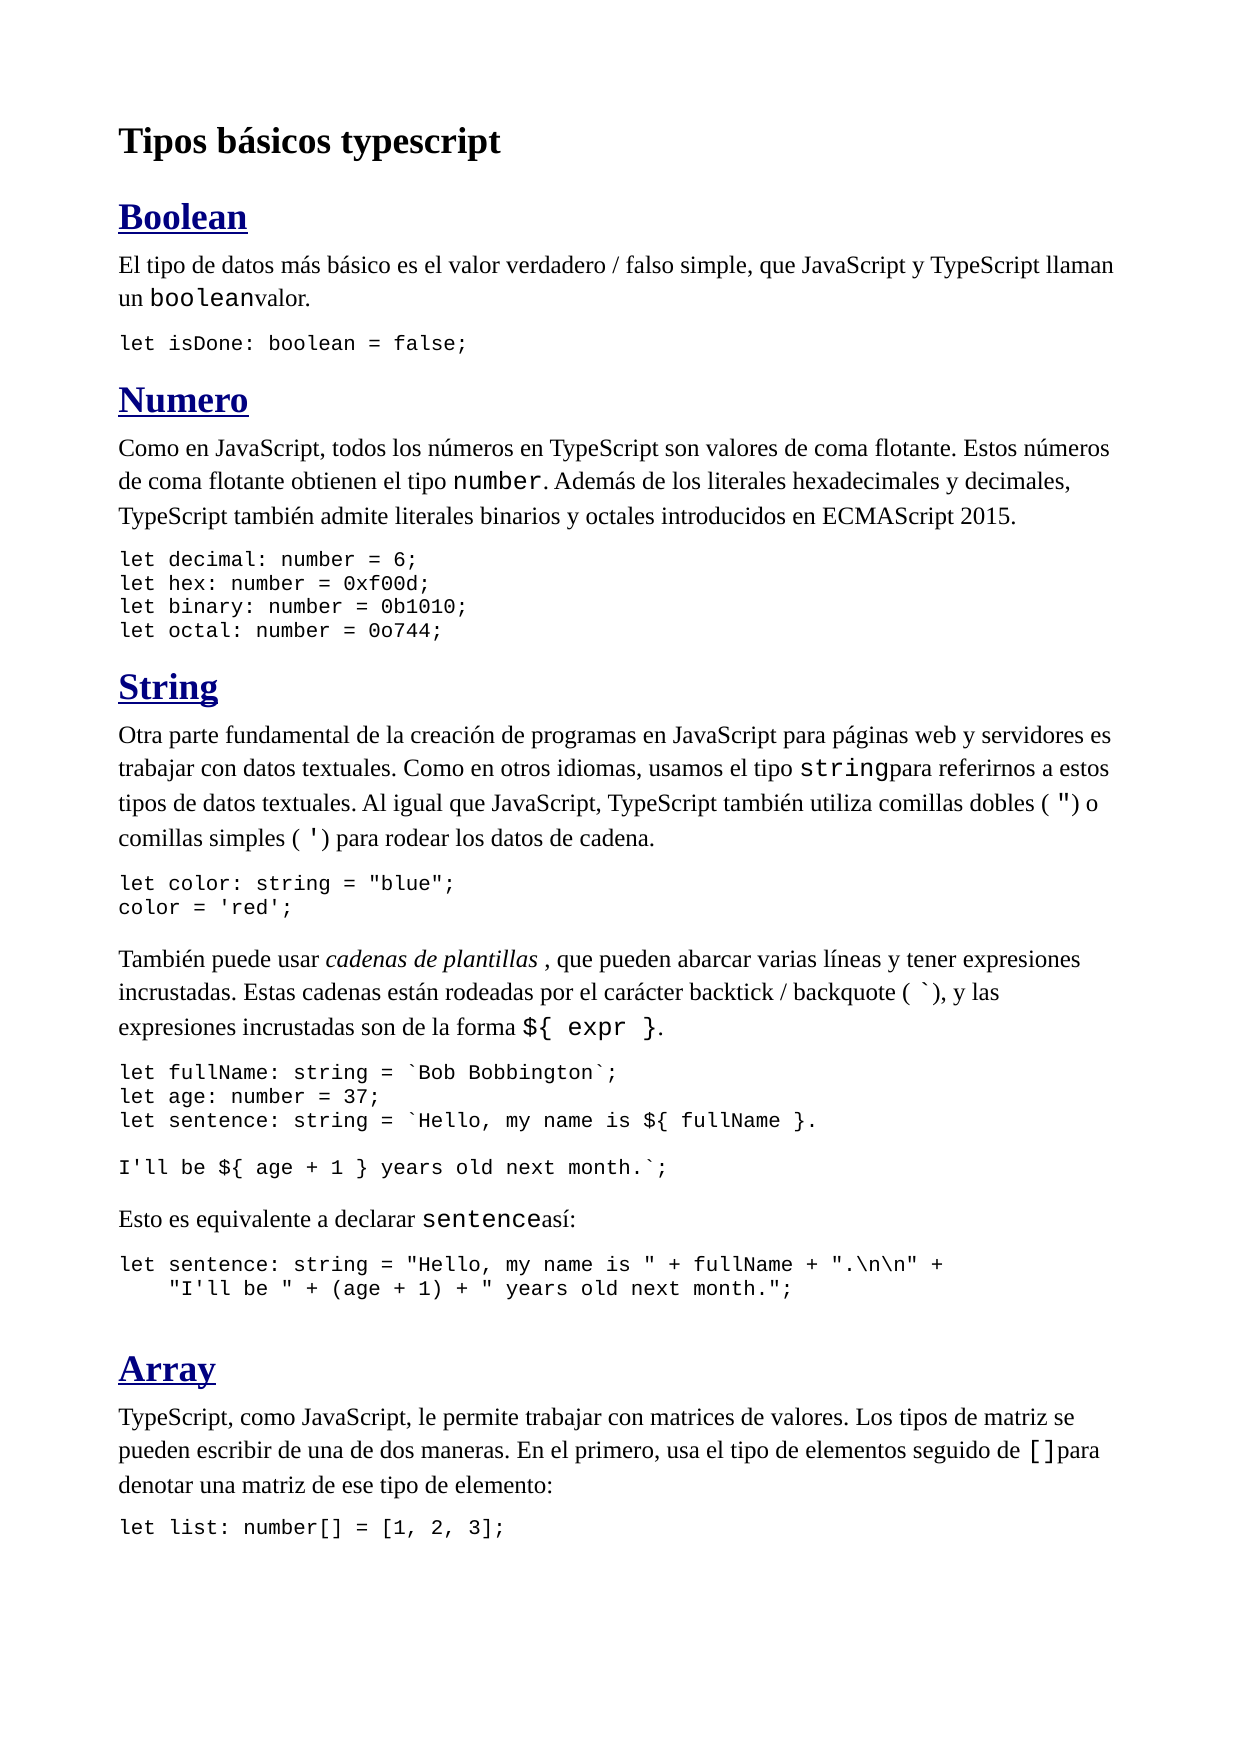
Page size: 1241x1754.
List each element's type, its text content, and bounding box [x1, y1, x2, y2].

text I'll be ${ age + 1 } years old next month.`; [118, 1157, 1122, 1181]
subtitle Tipos básicos typescript [118, 118, 1122, 161]
text let age: number = 37; [118, 1086, 1122, 1110]
text let fullName: string = `Bob Bobbington`; [118, 1062, 1122, 1086]
text let binary: number = 0b1010; [118, 596, 1122, 620]
text let octal: number = 0o744; [118, 620, 1122, 644]
text let sentence: string = `Hello, my name is ${ fullName }. [118, 1110, 1122, 1133]
subtitle Boolean [118, 194, 1122, 238]
text Esto es equivalente a declarar sentenceasí: [118, 1204, 1122, 1235]
text Como en JavaScript, todos los números en TypeScript son valores de coma flotante. Estos números de coma flotante obtienen el tipo number. Además de los literales hexadecimales y decimales, TypeScript también admite literales binarios y octales introducidos en ECMAScript 2015. [118, 433, 1122, 530]
text El tipo de datos más básico es el valor verdadero / falso simple, que JavaScript y TypeScript llaman un booleanvalor. [118, 250, 1122, 314]
text let decimal: number = 6; [118, 549, 1122, 573]
text TypeScript, como JavaScript, le permite trabajar con matrices de valores. Los tipos de matriz se pueden escribir de una de dos maneras. En el primero, usa el tipo de elementos seguido de []para denotar una matriz de ese tipo de elemento: [118, 1402, 1122, 1498]
text let hex: number = 0xf00d; [118, 573, 1122, 596]
subtitle Numero [118, 378, 1122, 421]
text let color: string = "blue"; [118, 873, 1122, 897]
subtitle String [118, 664, 1122, 708]
text let isDone: boolean = false; [118, 333, 1122, 357]
text color = 'red'; [118, 897, 1122, 921]
text let list: number[] = [1, 2, 3]; [118, 1517, 1122, 1541]
text Otra parte fundamental de la creación de programas en JavaScript para páginas web y servidores es trabajar con datos textuales. Como en otros idiomas, usamos el tipo stringpara referirnos a estos tipos de datos textuales. Al igual que JavaScript, TypeScript también utiliza comillas dobles ( ") o comillas simples ( ') para rodear los datos de cadena. [118, 720, 1122, 854]
text "I'll be " + (age + 1) + " years old next month."; [118, 1278, 1122, 1302]
text let sentence: string = "Hello, my name is " + fullName + ".\n\n" + [118, 1254, 1122, 1278]
text También puede usar cadenas de plantillas , que pueden abarcar varias líneas y tener expresiones incrustadas. Estas cadenas están rodeadas por el carácter backtick / backquote ( `), y las expresiones incrustadas son de la forma ${ expr }. [118, 944, 1122, 1043]
subtitle Array [118, 1346, 1122, 1389]
